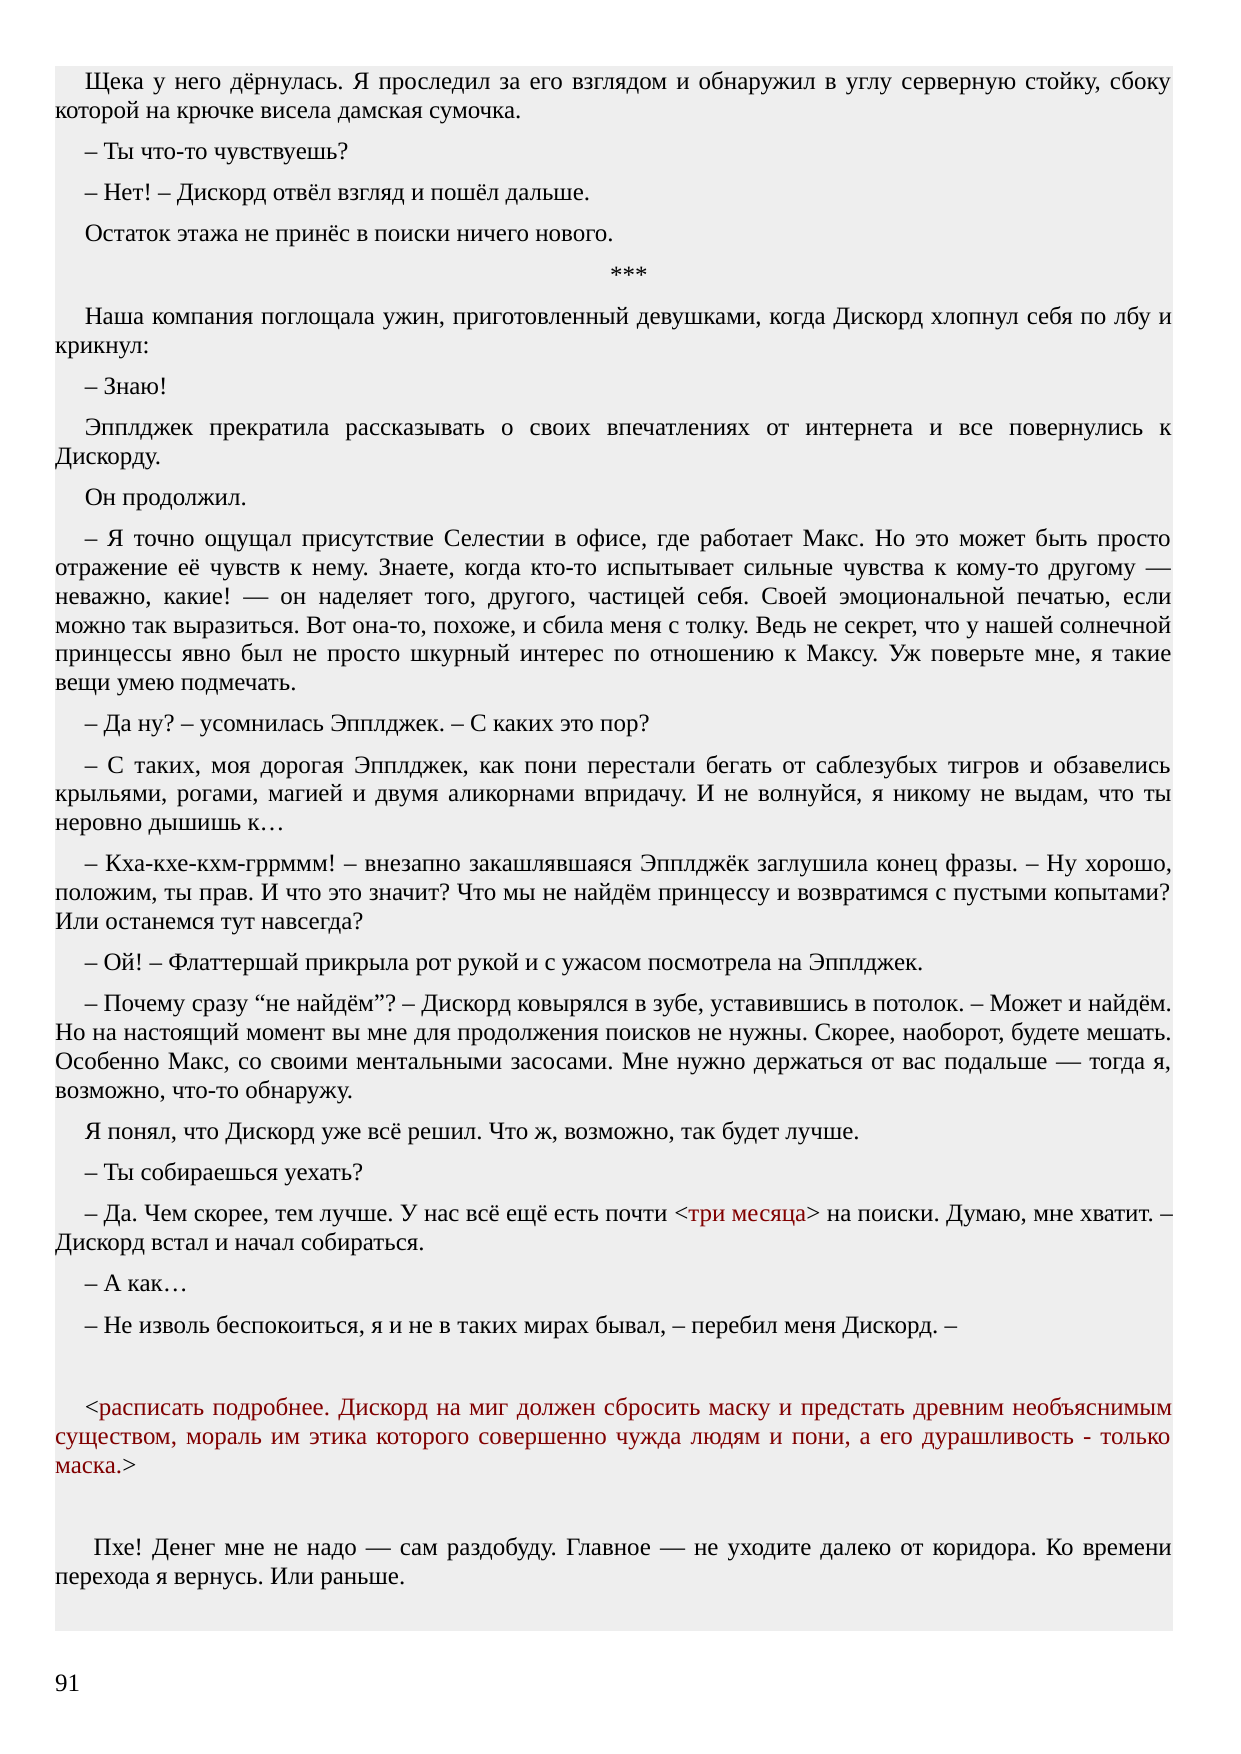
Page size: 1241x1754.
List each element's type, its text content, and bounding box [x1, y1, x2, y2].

text – С таких, моя дорогая Эпплджек, как пони перестали бегать от саблезубых тигров и обзавелись крыльями, рогами, магией и двумя аликорнами впридачу. И не волнуйся, я никому не выдам, что ты неровно дышишь к… [55, 750, 1173, 836]
text – Да. Чем скорее, тем лучше. У нас всё ещё есть почти <три месяца> на поиски. Думаю, мне хватит. – Дискорд встал и начал собираться. [55, 1198, 1173, 1256]
text <расписать подробнее. Дискорд на миг должен сбросить маску и предстать древним необъяснимым существом, мораль им этика которого совершенно чужда людям и пони, а его дурашливость - только маска.> [55, 1392, 1173, 1478]
text – Я точно ощущал присутствие Селестии в офисе, где работает Макс. Но это может быть просто отражение её чувств к нему. Знаете, когда кто-то испытывает сильные чувства к кому-то другому — неважно, какие! — он наделяет того, другого, частицей себя. Своей эмоциональной печатью, если можно так выразиться. Вот она-то, похоже, и сбила меня с толку. Ведь не секрет, что у нашей солнечной принцессы явно был не просто шкурный интерес по отношению к Максу. Уж поверьте мне, я такие вещи умею подмечать. [55, 523, 1173, 696]
text – Почему сразу “не найдём”? – Дискорд ковырялся в зубе, уставившись в потолок. – Может и найдём. Но на настоящий момент вы мне для продолжения поисков не нужны. Скорее, наоборот, будете мешать. Особенно Макс, со своими ментальными засосами. Мне нужно держаться от вас подальше — тогда я, возможно, что-то обнаружу. [55, 988, 1173, 1103]
text – Кха-кхе-кхм-гррммм! – внезапно закашлявшаяся Эпплджёк заглушила конец фразы. – Ну хорошо, положим, ты прав. И что это значит? Что мы не найдём принцессу и возвратимся с пустыми копытами? Или останемся тут навсегда? [55, 848, 1173, 935]
text Наша компания поглощала ужин, приготовленный девушками, когда Дискорд хлопнул себя по лбу и крикнул: [55, 301, 1173, 358]
text – Да ну? – усомнилась Эпплджек. – С каких это пор? [55, 708, 1173, 737]
text Щека у него дёрнулась. Я проследил за его взглядом и обнаружил в углу серверную стойку, сбоку которой на крючке висела дамская сумочка. [55, 66, 1173, 123]
text Я понял, что Дискорд уже всё решил. Что ж, возможно, так будет лучше. [55, 1116, 1173, 1145]
text Эпплджек прекратила рассказывать о своих впечатлениях от интернета и все повернулись к Дискорду. [55, 412, 1173, 470]
text Остаток этажа не принёс в поиски ничего нового. [55, 218, 1173, 247]
text – Ты что-то чувствуешь? [55, 136, 1173, 165]
text Он продолжил. [55, 482, 1173, 511]
text – Нет! – Дискорд отвёл взгляд и пошёл дальше. [55, 177, 1173, 206]
text Пхе! Денег мне не надо — сам раздобуду. Главное — не уходите далеко от коридора. Ко времени перехода я вернусь. Или раньше. [55, 1532, 1173, 1590]
text – Не изволь беспокоиться, я и не в таких мирах бывал, – перебил меня Дискорд. – [55, 1310, 1173, 1338]
text – Ой! – Флаттершай прикрыла рот рукой и с ужасом посмотрела на Эпплджек. [55, 947, 1173, 976]
text – А как… [55, 1268, 1173, 1297]
text – Ты собираешься уехать? [55, 1157, 1173, 1186]
text – Знаю! [55, 371, 1173, 400]
text *** [55, 260, 1173, 288]
